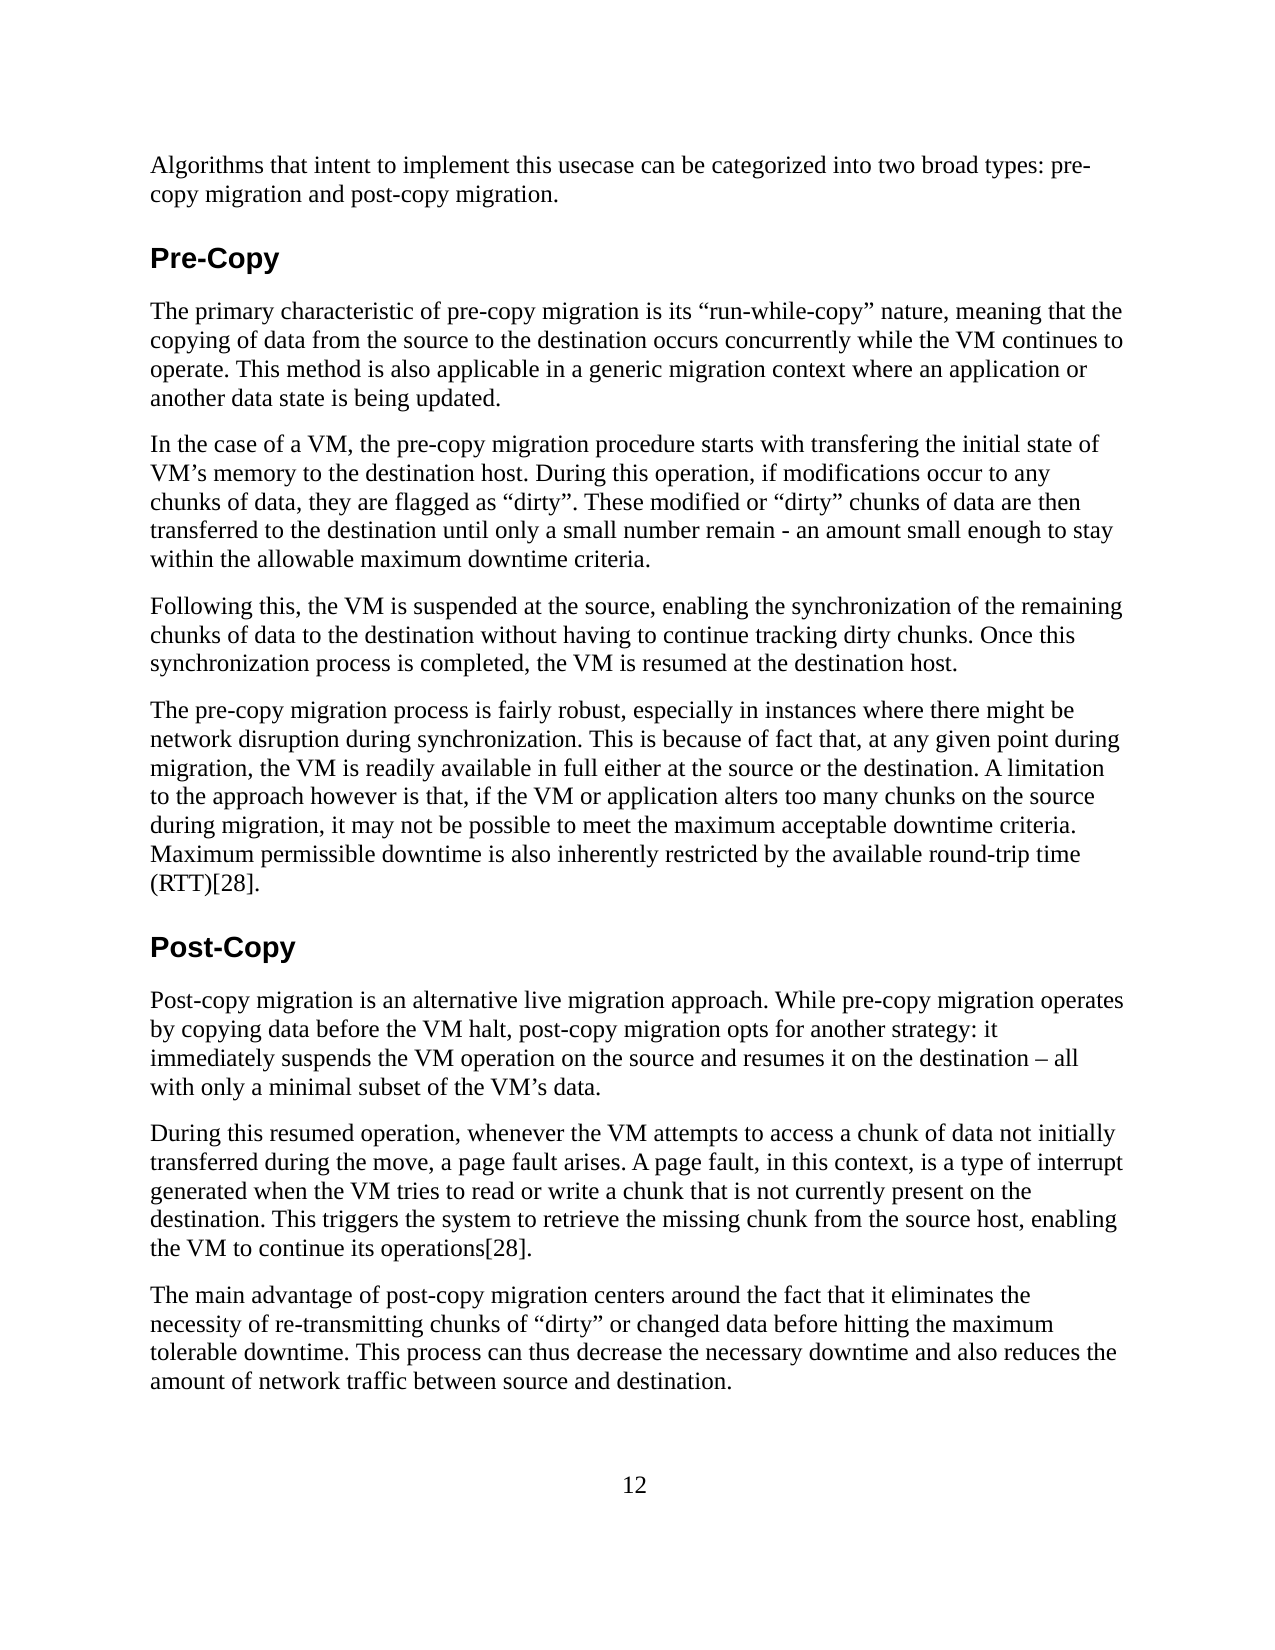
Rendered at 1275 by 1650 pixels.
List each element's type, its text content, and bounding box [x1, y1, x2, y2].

text The main advantage of post-copy migration centers around the fact that it eliminates the necessity of re-transmitting chunks of “dirty” or changed data before hitting the maximum tolerable downtime. This process can thus decrease the necessary downtime and also reduces the amount of network traffic between source and destination. [150, 1280, 1125, 1395]
subtitle Post-Copy [150, 930, 1125, 964]
text During this resumed operation, whenever the VM attempts to access a chunk of data not initially transferred during the move, a page fault arises. A page fault, in this context, is a type of interrupt generated when the VM tries to read or write a chunk that is not currently present on the destination. This triggers the system to retrieve the missing chunk from the source host, enabling the VM to continue its operations[28]. [150, 1118, 1125, 1262]
text Algorithms that intent to implement this usecase can be categorized into two broad types: pre-copy migration and post-copy migration. [150, 150, 1125, 207]
text The primary characteristic of pre-copy migration is its “run-while-copy” nature, meaning that the copying of data from the source to the destination occurs concurrently while the VM continues to operate. This method is also applicable in a generic migration context where an application or another data state is being updated. [150, 296, 1125, 411]
text Post-copy migration is an alternative live migration approach. While pre-copy migration operates by copying data before the VM halt, post-copy migration opts for another strategy: it immediately suspends the VM operation on the source and resumes it on the destination – all with only a minimal subset of the VM’s data. [150, 985, 1125, 1100]
text Following this, the VM is suspended at the source, enabling the synchronization of the remaining chunks of data to the destination without having to continue tracking dirty chunks. Once this synchronization process is completed, the VM is resumed at the destination host. [150, 591, 1125, 677]
subtitle Pre-Copy [150, 241, 1125, 275]
text In the case of a VM, the pre-copy migration procedure starts with transfering the initial state of VM’s memory to the destination host. During this operation, if modifications occur to any chunks of data, they are flagged as “dirty”. These modified or “dirty” chunks of data are then transferred to the destination until only a small number remain - an amount small enough to stay within the allowable maximum downtime criteria. [150, 429, 1125, 573]
text The pre-copy migration process is fairly robust, especially in instances where there might be network disruption during synchronization. This is because of fact that, at any given point during migration, the VM is readily available in full either at the source or the destination. A limitation to the approach however is that, if the VM or application alters too many chunks on the source during migration, it may not be possible to meet the maximum acceptable downtime criteria. Maximum permissible downtime is also inherently restricted by the available round-trip time (RTT)[28]. [150, 695, 1125, 896]
